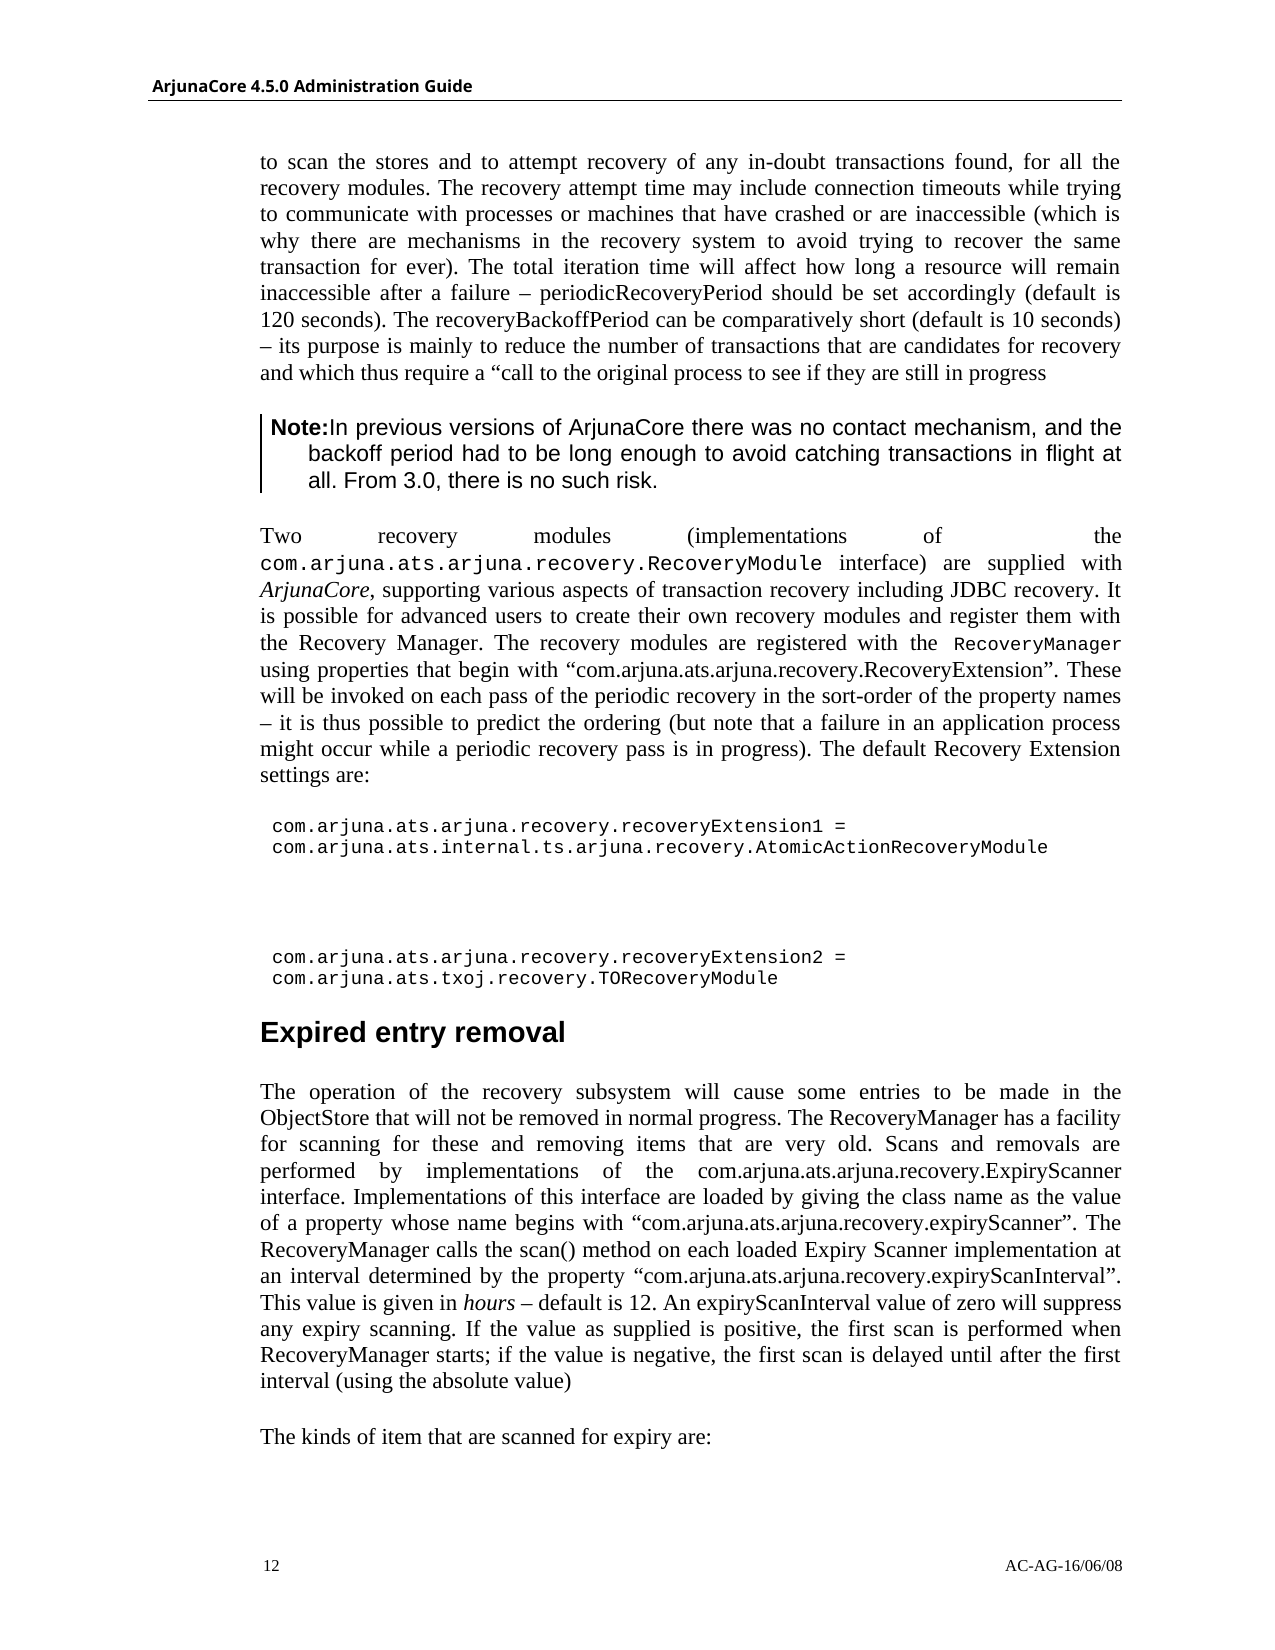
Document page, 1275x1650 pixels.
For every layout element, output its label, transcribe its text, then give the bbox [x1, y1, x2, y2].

text Two recovery modules (implementations of the com.arjuna.ats.arjuna.recovery.RecoveryModule interface) are supplied with ArjunaCore, supporting various aspects of transaction recovery including JDBC recovery. It is possible for advanced users to create their own recovery modules and register them with the Recovery Manager. The recovery modules are registered with the RecoveryManager using properties that begin with “com.arjuna.ats.arjuna.recovery.RecoveryExtension”. These will be invoked on each pass of the periodic recovery in the sort-order of the property names – it is thus possible to predict the ordering (but note that a failure in an application process might occur while a periodic recovery pass is in progress). The default Recovery Extension settings are: [260, 522, 1122, 788]
text to scan the stores and to attempt recovery of any in-doubt transactions found, for all the recovery modules. The recovery attempt time may include connection timeouts while trying to communicate with processes or machines that have crashed or are inaccessible (which is why there are mechanisms in the recovery system to avoid trying to recover the same transaction for ever). The total iteration time will affect how long a resource will remain inaccessible after a failure – periodicRecoveryPeriod should be set accordingly (default is 120 seconds). The recoveryBackoffPeriod can be comparatively short (default is 10 seconds) – its purpose is mainly to reduce the number of transactions that are candidates for recovery and which thus require a “call to the original process to see if they are still in progress [260, 148, 1122, 385]
list In previous versions of ArjunaCore there was no contact mechanism, and the backoff period had to be long enough to avoid catching transactions in flight at all. From 3.0, there is no such risk. [262, 414, 1122, 493]
text com.arjuna.ats.arjuna.recovery.recoveryExtension1 = com.arjuna.ats.internal.ts.arjuna.recovery.AtomicActionRecoveryModule [272, 817, 1122, 859]
text The operation of the recovery subsystem will cause some entries to be made in the ObjectStore that will not be removed in normal progress. The RecoveryManager has a facility for scanning for these and removing items that are very old. Scans and removals are performed by implementations of the com.arjuna.ats.arjuna.recovery.ExpiryScanner interface. Implementations of this interface are loaded by giving the class name as the value of a property whose name begins with “com.arjuna.ats.arjuna.recovery.expiryScanner”. The RecoveryManager calls the scan() method on each loaded Expiry Scanner implementation at an interval determined by the property “com.arjuna.ats.arjuna.recovery.expiryScanInterval”. This value is given in hours – default is 12. An expiryScanInterval value of zero will suppress any expiry scanning. If the value as supplied is positive, the first scan is performed when RecoveryManager starts; if the value is negative, the first scan is delayed until after the first interval (using the absolute value) [260, 1078, 1122, 1394]
text The kinds of item that are scanned for expiry are: [260, 1423, 1122, 1449]
subtitle Expired entry removal [148, 1015, 1122, 1048]
text com.arjuna.ats.arjuna.recovery.recoveryExtension2 = com.arjuna.ats.txoj.recovery.TORecoveryModule [272, 947, 1122, 990]
